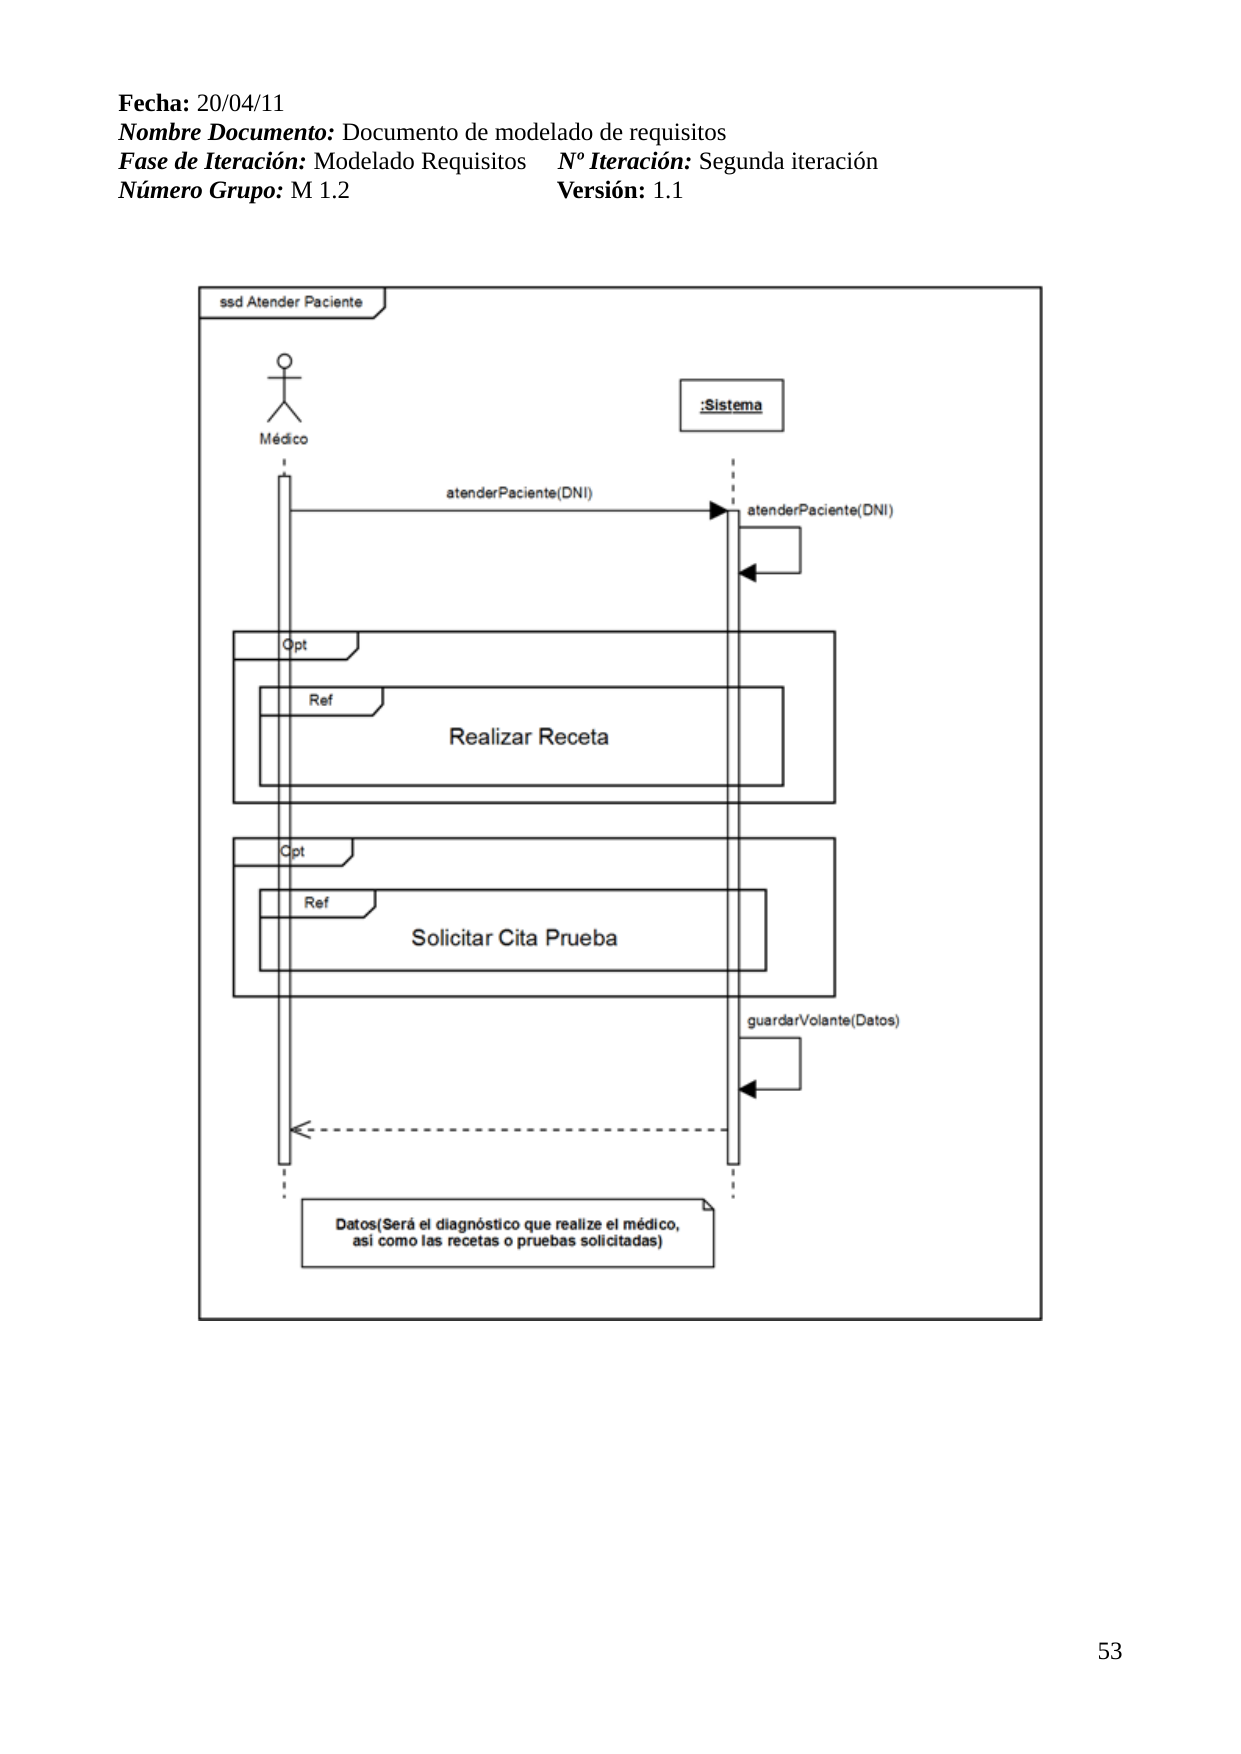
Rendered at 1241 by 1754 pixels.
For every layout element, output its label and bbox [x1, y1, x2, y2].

picture [197, 285, 1043, 1321]
